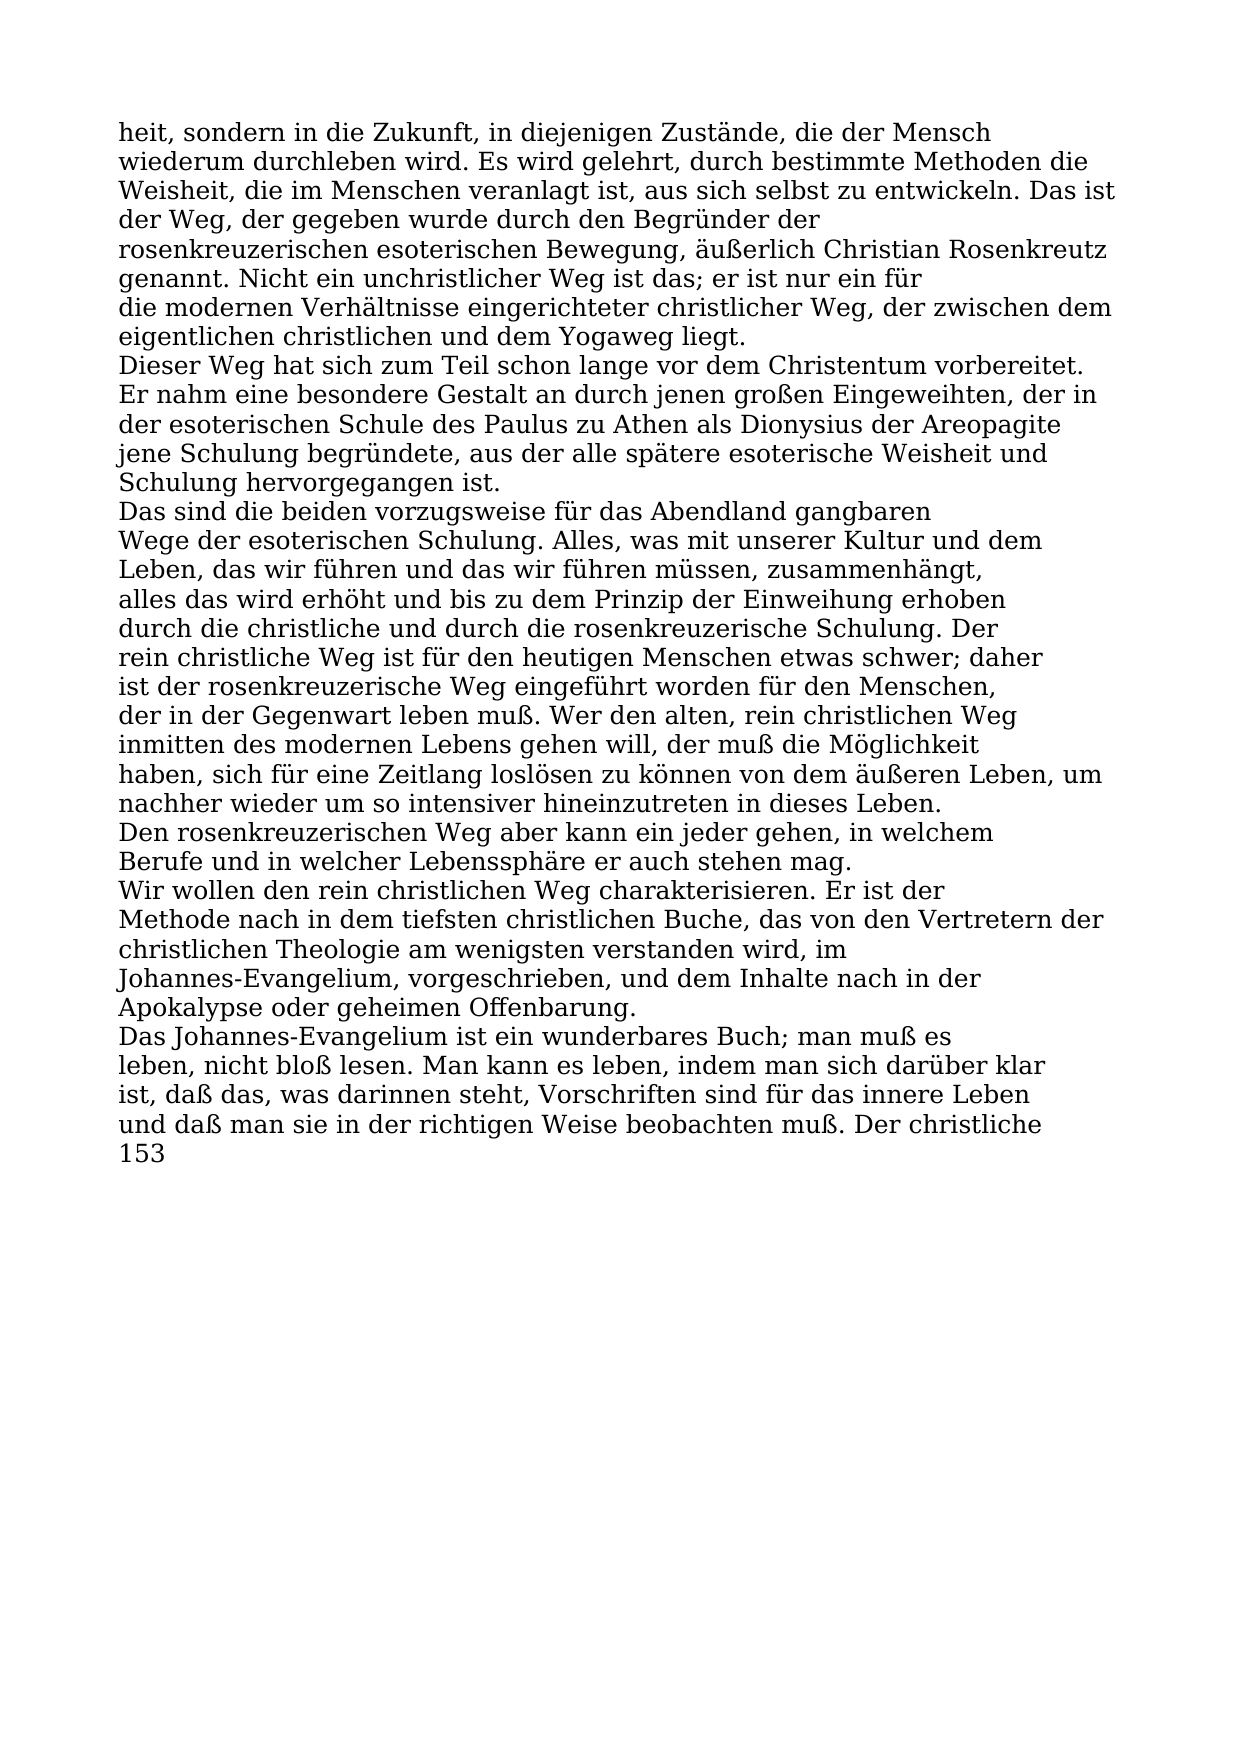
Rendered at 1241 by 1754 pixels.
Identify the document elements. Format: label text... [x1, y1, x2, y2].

text 153 [118, 1139, 1122, 1168]
text Das sind die beiden vorzugsweise für das Abendland gangbaren [118, 497, 1122, 526]
text inmitten des modernen Lebens gehen will, der muß die Möglichkeit [118, 731, 1122, 760]
text Dieser Weg hat sich zum Teil schon lange vor dem Christentum vorbereitet. Er nahm eine besondere Gestalt an durch jenen großen Eingeweihten, der in der esoterischen Schule des Paulus zu Athen als Dionysius der Areopagite jene Schulung begründete, aus der alle spätere esoterische Weisheit und Schulung hervorgegangen ist. [118, 351, 1122, 497]
text der in der Gegenwart leben muß. Wer den alten, rein christlichen Weg [118, 701, 1122, 731]
text Das Johannes-Evangelium ist ein wunderbares Buch; man muß es [118, 1022, 1122, 1051]
text rein christliche Weg ist für den heutigen Menschen etwas schwer; daher [118, 643, 1122, 672]
text heit, sondern in die Zukunft, in diejenigen Zustände, die der Mensch [118, 118, 1122, 147]
text leben, nicht bloß lesen. Man kann es leben, indem man sich darüber klar [118, 1051, 1122, 1081]
text durch die christliche und durch die rosenkreuzerische Schulung. Der [118, 614, 1122, 643]
text ist, daß das, was darinnen steht, Vorschriften sind für das innere Leben [118, 1081, 1122, 1110]
text und daß man sie in der richtigen Weise beobachten muß. Der christliche [118, 1110, 1122, 1139]
text Wege der esoterischen Schulung. Alles, was mit unserer Kultur und dem [118, 526, 1122, 556]
text die modernen Verhältnisse eingerichteter christlicher Weg, der zwischen dem eigentlichen christlichen und dem Yogaweg liegt. [118, 293, 1122, 351]
text Den rosenkreuzerischen Weg aber kann ein jeder gehen, in welchem [118, 818, 1122, 847]
text Wir wollen den rein christlichen Weg charakterisieren. Er ist der [118, 876, 1122, 906]
text Berufe und in welcher Lebenssphäre er auch stehen mag. [118, 847, 1122, 876]
text rosenkreuzerischen esoterischen Bewegung, äußerlich Christian Rosenkreutz genannt. Nicht ein unchristlicher Weg ist das; er ist nur ein für [118, 235, 1122, 293]
text Johannes-Evangelium, vorgeschrieben, und dem Inhalte nach in der [118, 964, 1122, 993]
text Apokalypse oder geheimen Offenbarung. [118, 993, 1122, 1022]
text haben, sich für eine Zeitlang loslösen zu können von dem äußeren Leben, um nachher wieder um so intensiver hineinzutreten in dieses Leben. [118, 760, 1122, 818]
text ist der rosenkreuzerische Weg eingeführt worden für den Menschen, [118, 672, 1122, 701]
text Leben, das wir führen und das wir führen müssen, zusammenhängt, [118, 556, 1122, 585]
text Methode nach in dem tiefsten christlichen Buche, das von den Vertretern der christlichen Theologie am wenigsten verstanden wird, im [118, 906, 1122, 964]
text wiederum durchleben wird. Es wird gelehrt, durch bestimmte Methoden die Weisheit, die im Menschen veranlagt ist, aus sich selbst zu entwickeln. Das ist der Weg, der gegeben wurde durch den Begründer der [118, 147, 1122, 235]
text alles das wird erhöht und bis zu dem Prinzip der Einweihung erhoben [118, 585, 1122, 614]
